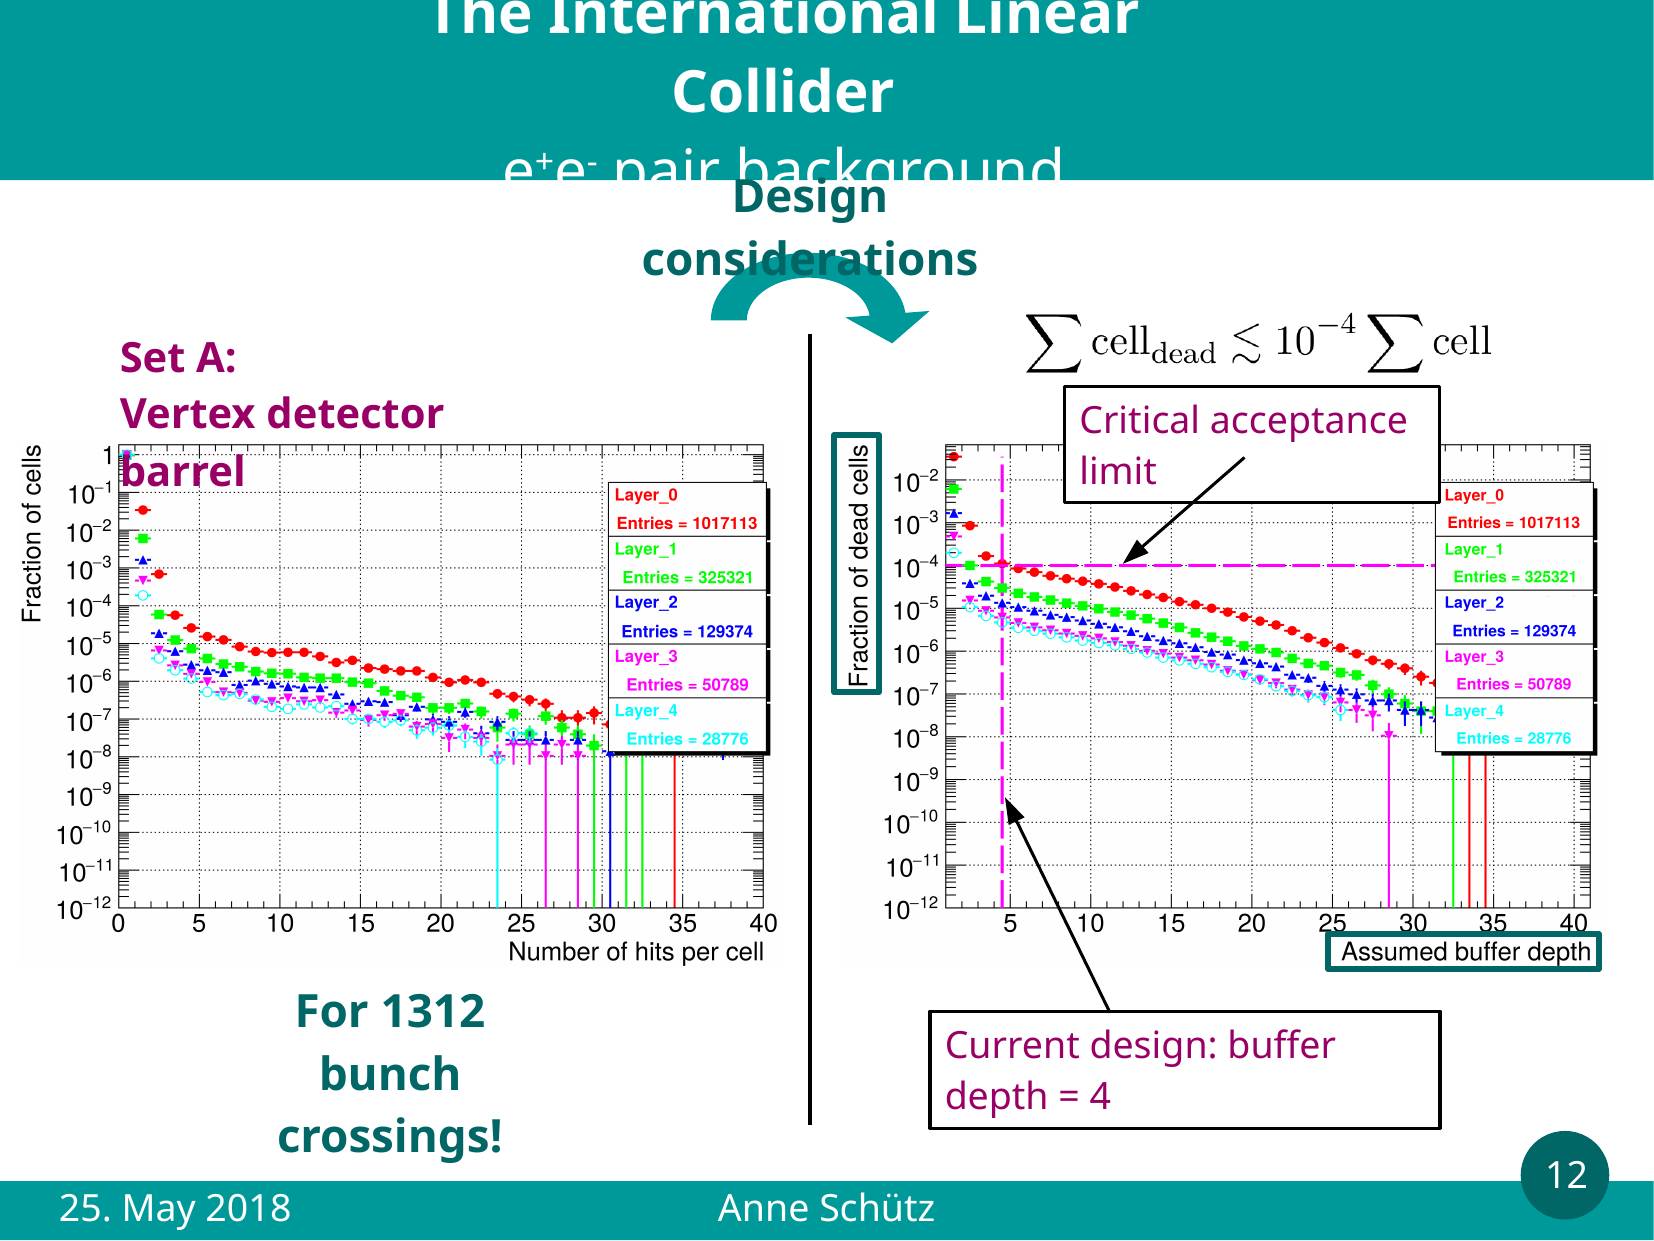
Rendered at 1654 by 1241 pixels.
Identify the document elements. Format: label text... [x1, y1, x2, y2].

picture [128, 468, 137, 481]
text_box Critical acceptance limit [1064, 386, 1440, 455]
text_box [710, 293, 762, 321]
text_box [845, 293, 930, 344]
picture [1008, 298, 1504, 385]
text_box Design considerations [600, 160, 1021, 293]
text_box For 1312 bunch crossings! [240, 1005, 541, 1141]
title The International Linear Collider e+e- pair background [426, 0, 1227, 181]
picture [1331, 937, 1596, 966]
text_box Set A: Vertex detector barrel [105, 319, 511, 455]
picture [839, 441, 876, 689]
text_box Current design: buffer depth = 4 [930, 1011, 1441, 1081]
picture [839, 441, 1606, 967]
picture [20, 441, 779, 967]
